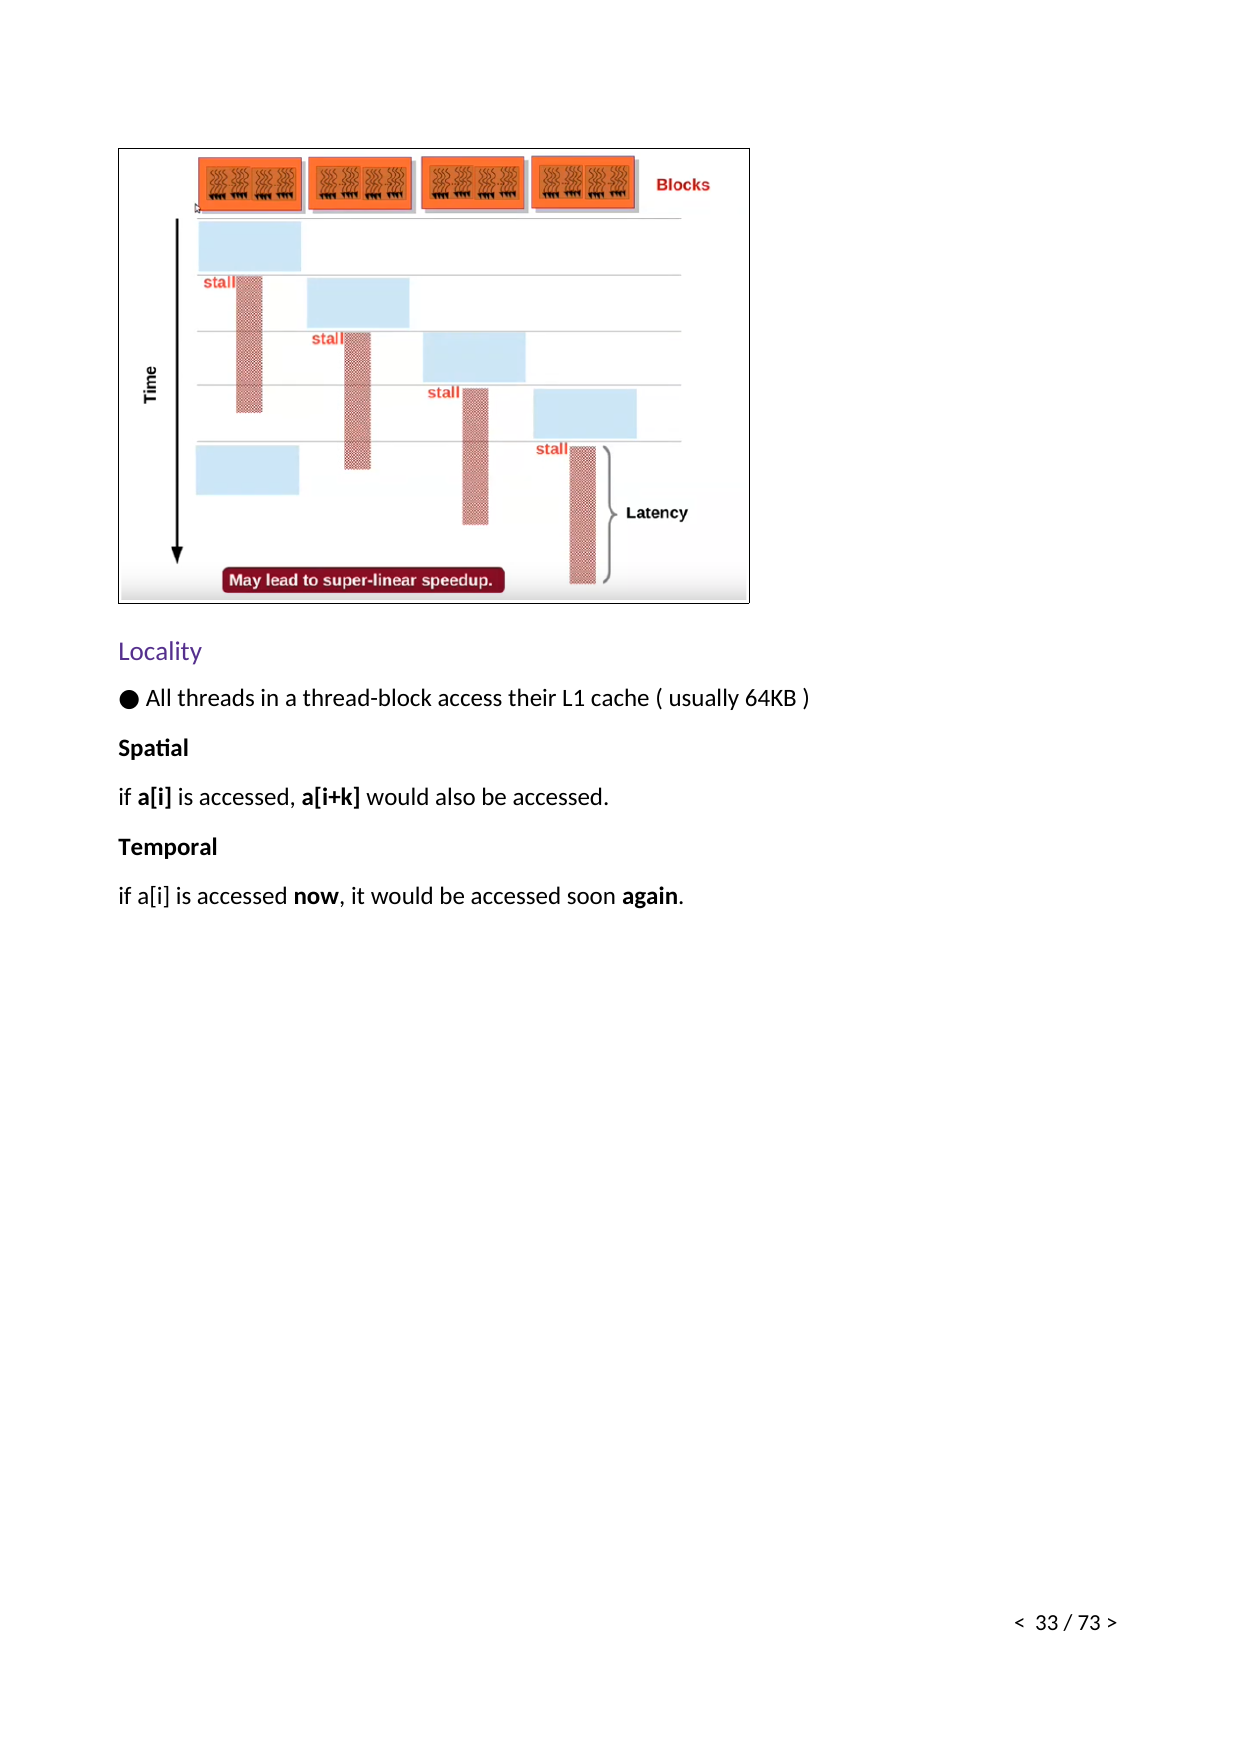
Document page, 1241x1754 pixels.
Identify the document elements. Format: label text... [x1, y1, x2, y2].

text ● All threads in a thread-block access their L1 cache ( usually 64KB ) [118, 682, 1122, 713]
text Temporal [118, 831, 1122, 861]
subtitle Locality [118, 634, 1122, 667]
text if a[i] is accessed now, it would be accessed soon again. [118, 880, 1122, 911]
picture [121, 150, 747, 600]
text if a[i] is accessed, a[i+k] would also be accessed. [118, 781, 1122, 812]
text Spatial [118, 732, 1122, 762]
